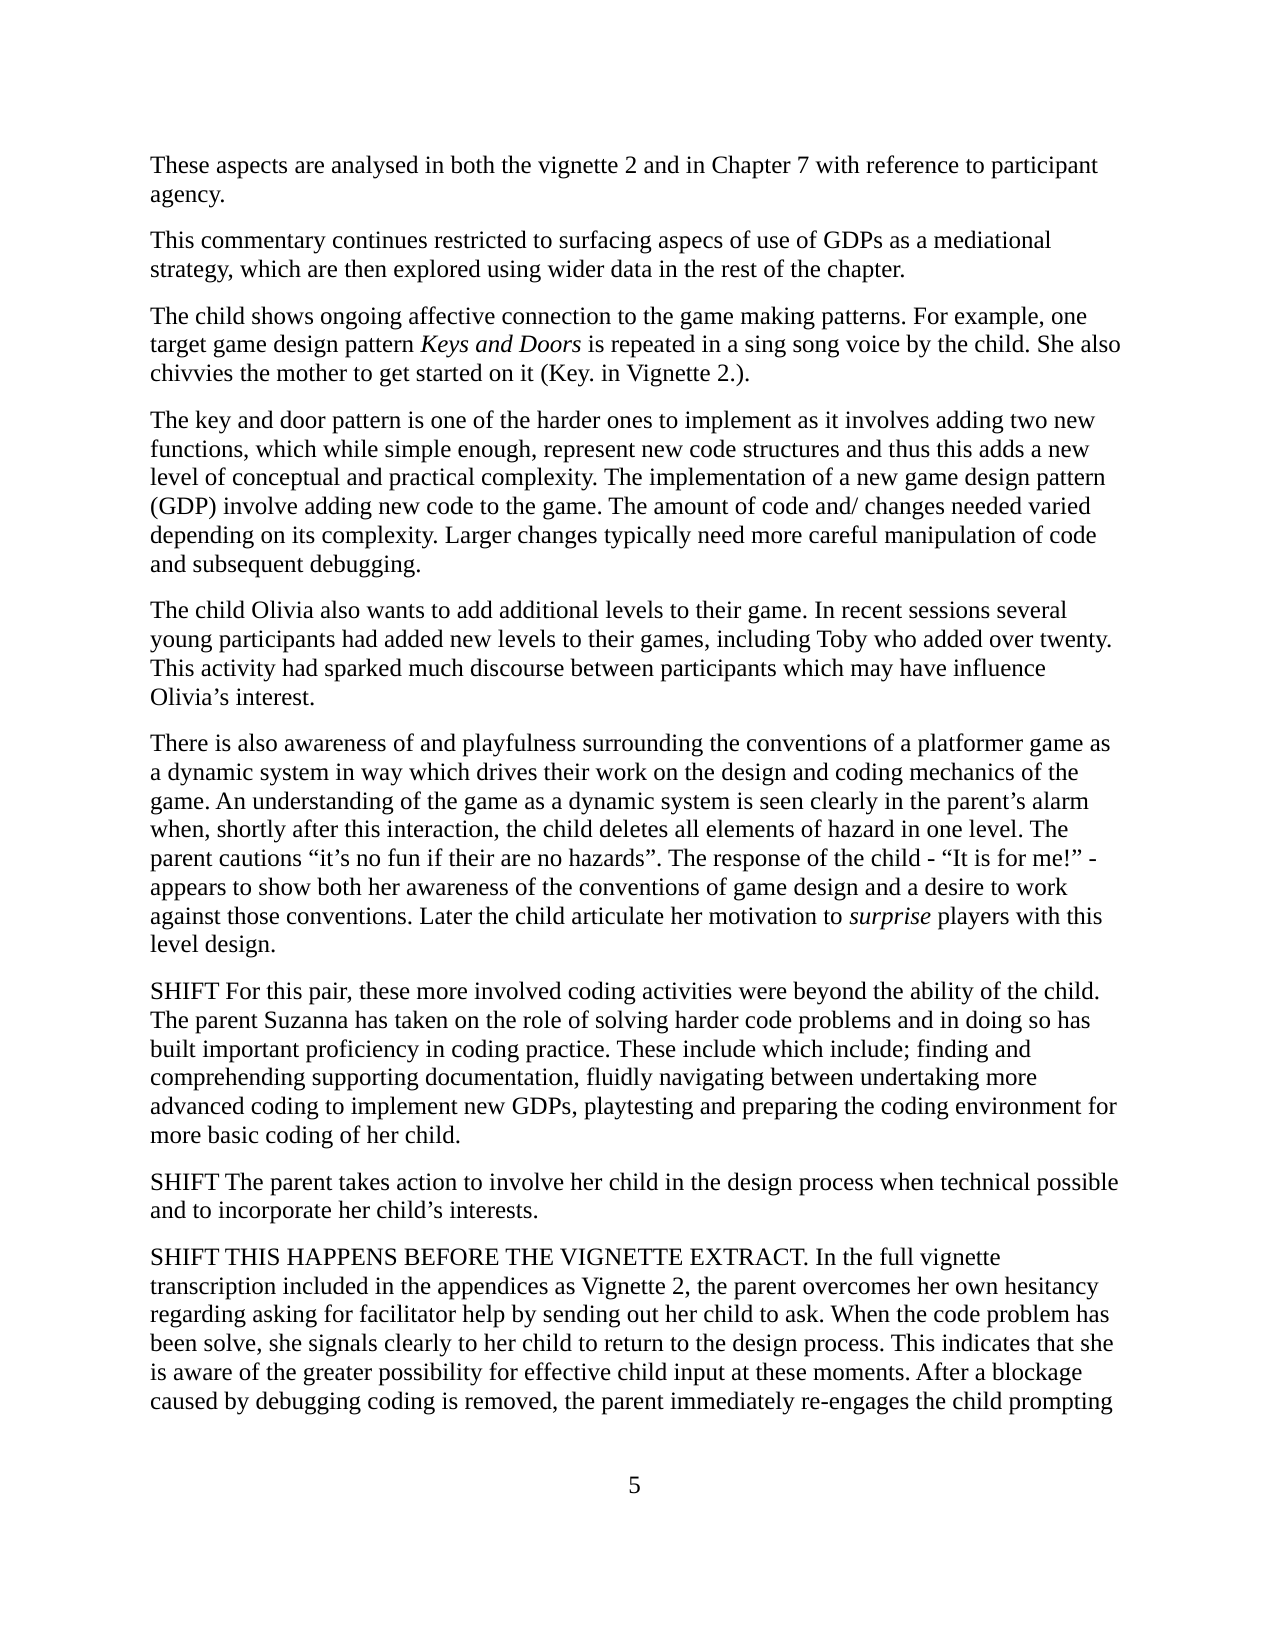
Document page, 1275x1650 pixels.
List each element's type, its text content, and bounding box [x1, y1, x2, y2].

text The key and door pattern is one of the harder ones to implement as it involves adding two new functions, which while simple enough, represent new code structures and thus this adds a new level of conceptual and practical complexity. The implementation of a new game design pattern (GDP) involve adding new code to the game. The amount of code and/ changes needed varied depending on its complexity. Larger changes typically need more careful manipulation of code and subsequent debugging. [150, 405, 1125, 577]
text There is also awareness of and playfulness surrounding the conventions of a platformer game as a dynamic system in way which drives their work on the design and coding mechanics of the game. An understanding of the game as a dynamic system is seen clearly in the parent’s alarm when, shortly after this interaction, the child deletes all elements of hazard in one level. The parent cautions “it’s no fun if their are no hazards”. The response of the child - “It is for me!” - appears to show both her awareness of the conventions of game design and a desire to work against those conventions. Later the child articulate her motivation to surprise players with this level design. [150, 728, 1125, 958]
text SHIFT The parent takes action to involve her child in the design process when technical possible and to incorporate her child’s interests. [150, 1167, 1125, 1224]
text These aspects are analysed in both the vignette 2 and in Chapter 7 with reference to participant agency. [150, 150, 1125, 207]
text The child Olivia also wants to add additional levels to their game. In recent sessions several young participants had added new levels to their games, including Toby who added over twenty. This activity had sparked much discourse between participants which may have influence Olivia’s interest. [150, 595, 1125, 710]
text SHIFT For this pair, these more involved coding activities were beyond the ability of the child. The parent Suzanna has taken on the role of solving harder code problems and in doing so has built important proficiency in coding practice. These include which include; finding and comprehending supporting documentation, fluidly navigating between undertaking more advanced coding to implement new GDPs, playtesting and preparing the coding environment for more basic coding of her child. [150, 976, 1125, 1149]
text SHIFT THIS HAPPENS BEFORE THE VIGNETTE EXTRACT. In the full vignette transcription included in the appendices as Vignette 2, the parent overcomes her own hesitancy regarding asking for facilitator help by sending out her child to ask. When the code problem has been solve, she signals clearly to her child to return to the design process. This indicates that she is aware of the greater possibility for effective child input at these moments. After a blockage caused by debugging coding is removed, the parent immediately re-engages the child prompting [150, 1242, 1125, 1414]
text This commentary continues restricted to surfacing aspecs of use of GDPs as a mediational strategy, which are then explored using wider data in the rest of the chapter. [150, 225, 1125, 283]
text The child shows ongoing affective connection to the game making patterns. For example, one target game design pattern Keys and Doors is repeated in a sing song voice by the child. She also chivvies the mother to get started on it (Key. in Vignette 2.). [150, 301, 1125, 387]
